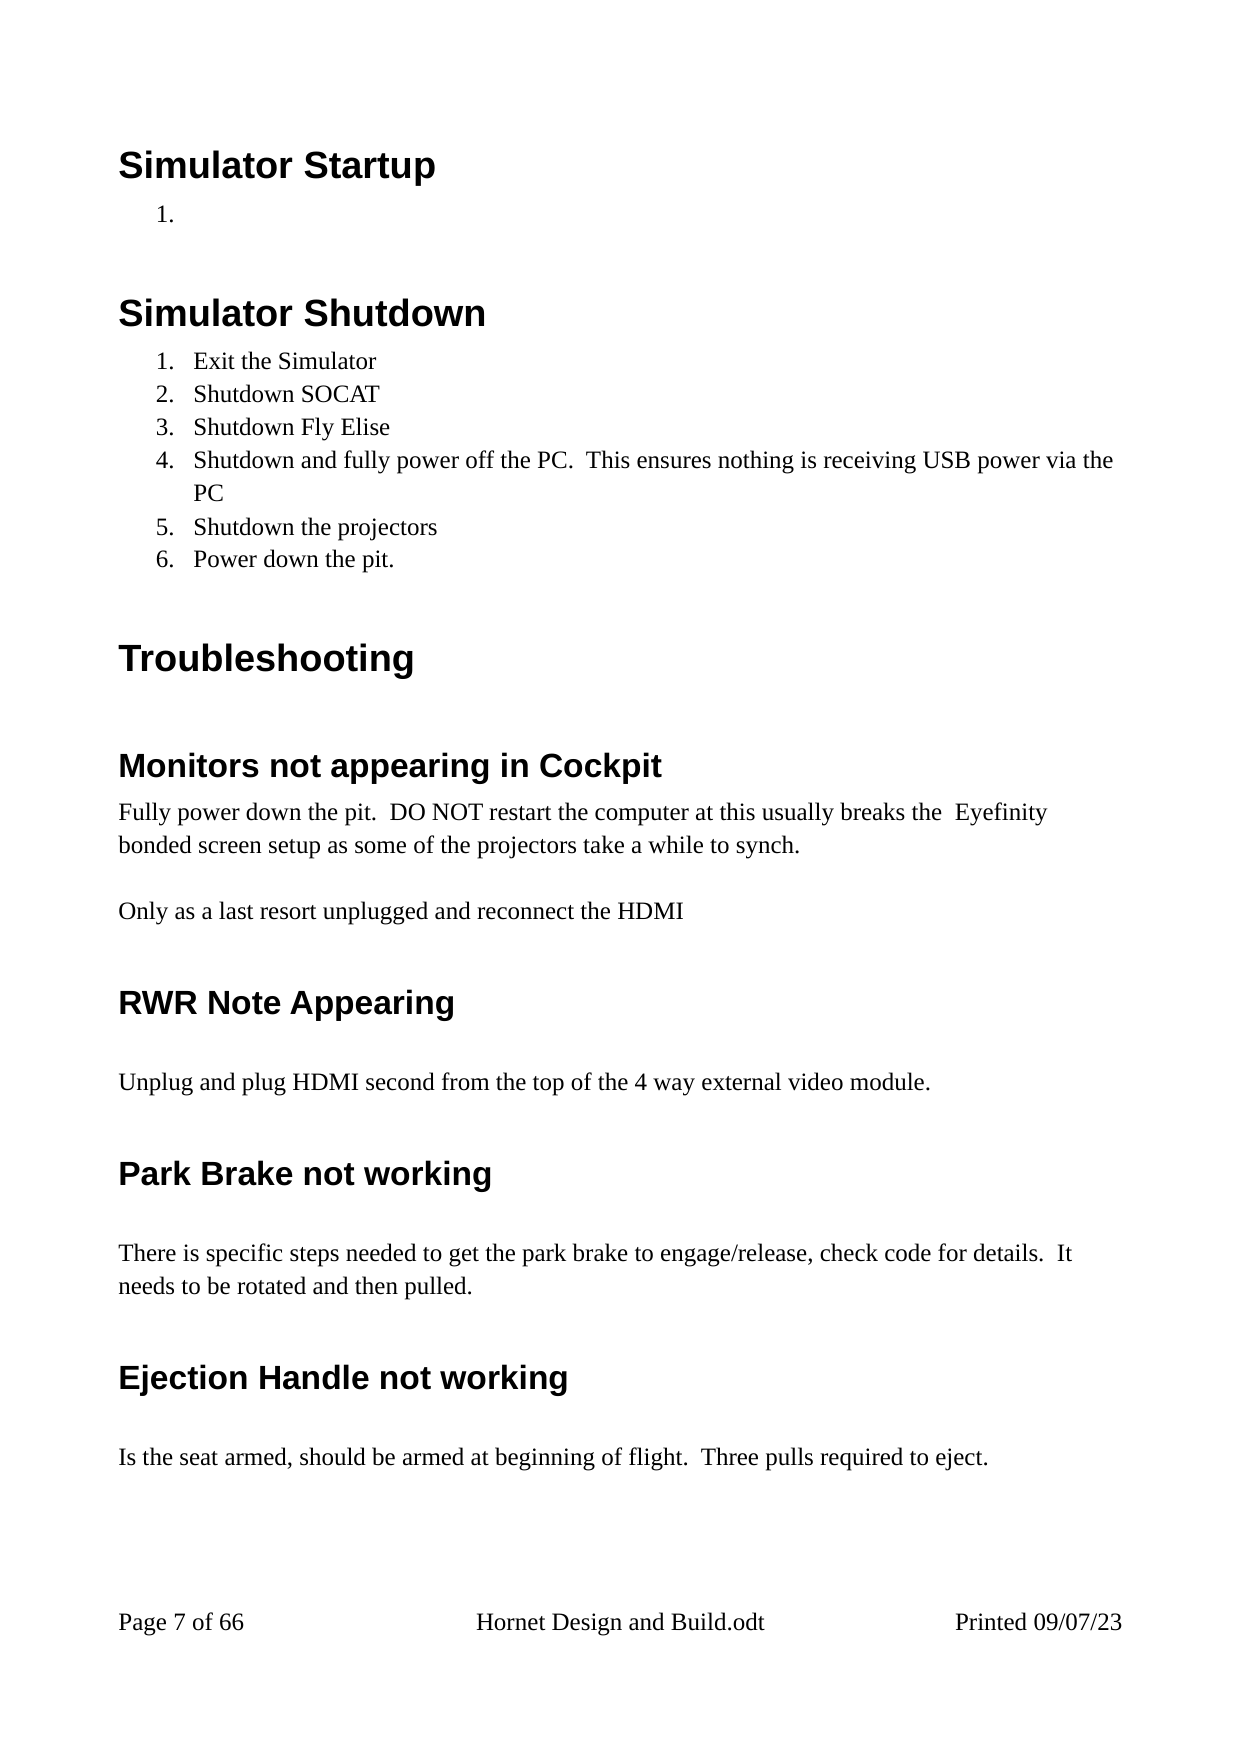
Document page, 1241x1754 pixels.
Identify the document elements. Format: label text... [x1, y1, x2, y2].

subtitle Monitors not appearing in Cockpit [118, 746, 1122, 784]
list Exit the Simulator [156, 346, 1122, 375]
text Is the seat armed, should be armed at beginning of flight. Three pulls required to eject. [118, 1442, 1122, 1471]
text Only as a last resort unplugged and reconnect the HDMI [118, 896, 1122, 924]
list Shutdown and fully power off the PC. This ensures nothing is receiving USB power via the PC [156, 446, 1122, 507]
subtitle Troubleshooting [118, 636, 1122, 679]
text Fully power down the pit. DO NOT restart the computer at this usually breaks the Eyefinity bonded screen setup as some of the projectors take a while to synch. [118, 797, 1122, 858]
list Power down the pit. [156, 544, 1122, 573]
subtitle Ejection Handle not working [118, 1358, 1122, 1396]
list Shutdown the projectors [156, 512, 1122, 540]
subtitle Park Brake not working [118, 1154, 1122, 1192]
text Unplug and plug HDMI second from the top of the 4 way external video module. [118, 1067, 1122, 1096]
subtitle RWR Note Appearing [118, 983, 1122, 1021]
subtitle Simulator Startup [118, 143, 1122, 187]
text There is specific steps needed to get the park brake to engage/release, check code for details. It needs to be rotated and then pulled. [118, 1238, 1122, 1300]
subtitle Simulator Shutdown [118, 290, 1122, 334]
list Shutdown Fly Elise [156, 412, 1122, 441]
list Shutdown SOCAT [156, 379, 1122, 408]
